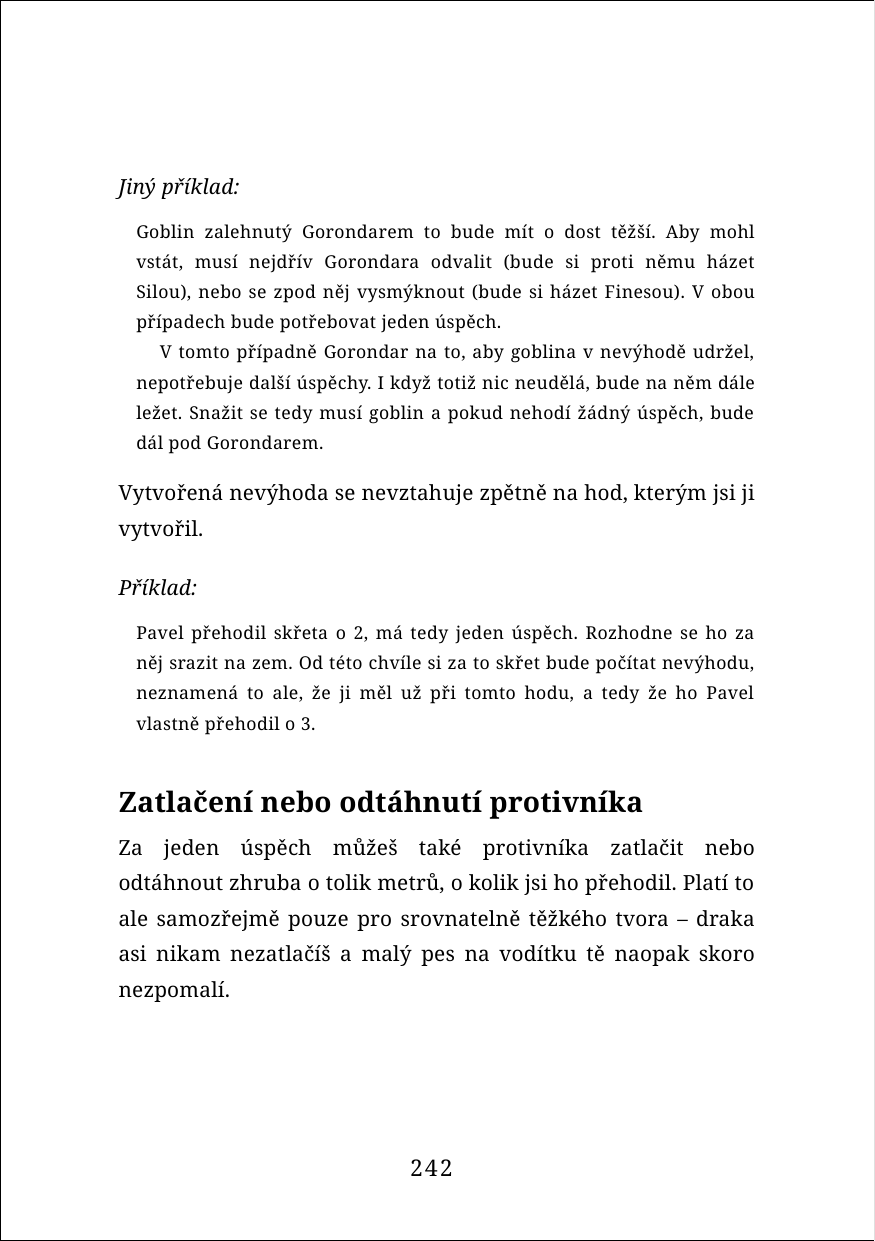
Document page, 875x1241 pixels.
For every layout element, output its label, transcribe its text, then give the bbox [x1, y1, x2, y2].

subtitle Zatlačení nebo odtáhnutí protivníka [118, 783, 756, 821]
text Příklad: [118, 573, 756, 602]
text Za jeden úspěch můžeš také protivníka zatlačit nebo odtáhnout zhruba o tolik metrů, o kolik jsi ho přehodil. Platí to ale samozřejmě pouze pro srovnatelně těžkého tvora – draka asi nikam nezatlačíš a malý pes na vodítku tě naopak skoro nezpomalí. [118, 833, 756, 1003]
text Jiný příklad: [118, 172, 756, 200]
text Vytvořená nevýhoda se nevztahuje zpětně na hod, kterým jsi ji vytvořil. [118, 478, 756, 542]
text Goblin zalehnutý Gorondarem to bude mít o dost těžší. Aby mohl vstát, musí nejdřív Gorondara odvalit (bude si proti němu házet Silou), nebo se zpod něj vysmýknout (bude si házet Finesou). V obou případech bude potřebovat jeden úspěch. V tomto případně Gorondar na to, aby goblina v nevýhodě udržel, nepotřebuje další úspěchy. I když totiž nic neudělá, bude na něm dále ležet. Snažit se tedy musí goblin a pokud nehodí žádný úspěch, bude dál pod Gorondarem. [136, 219, 756, 455]
text Pavel přehodil skřeta o 2, má tedy jeden úspěch. Rozhodne se ho za něj srazit na zem. Od této chvíle si za to skřet bude počítat nevýhodu, neznamená to ale, že ji měl už při tomto hodu, a tedy že ho Pavel vlastně přehodil o 3. [136, 620, 756, 735]
